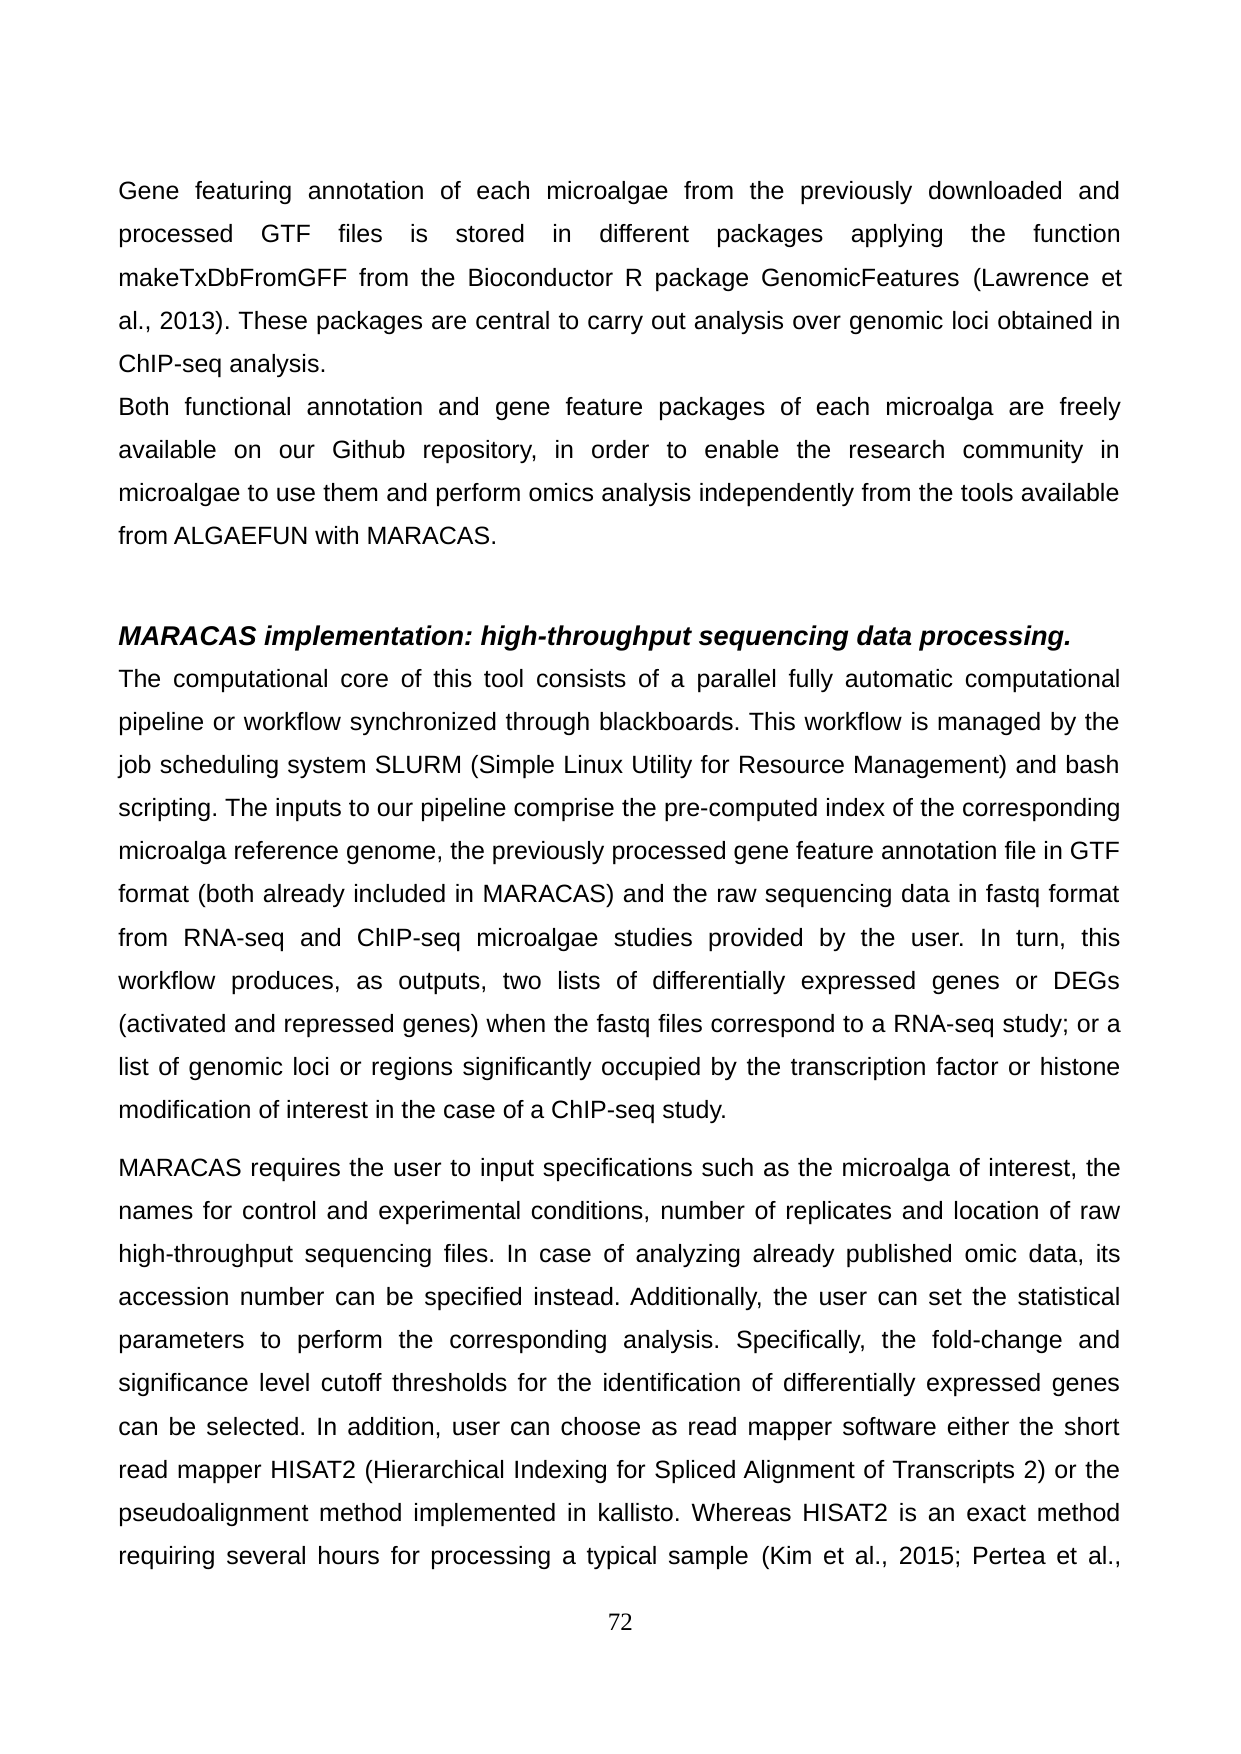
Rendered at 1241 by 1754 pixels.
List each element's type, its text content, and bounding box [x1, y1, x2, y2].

text The computational core of this tool consists of a parallel fully automatic computational pipeline or workflow synchronized through blackboards. This workflow is managed by the job scheduling system SLURM (Simple Linux Utility for Resource Management) and bash scripting. The inputs to our pipeline comprise the pre-computed index of the corresponding microalga reference genome, the previously processed gene feature annotation file in GTF format (both already included in MARACAS) and the raw sequencing data in fastq format from RNA-seq and ChIP-seq microalgae studies provided by the user. In turn, this workflow produces, as outputs, two lists of differentially expressed genes or DEGs (activated and repressed genes) when the fastq files correspond to a RNA-seq study; or a list of genomic loci or regions significantly occupied by the transcription factor or histone modification of interest in the case of a ChIP-seq study. [118, 664, 1122, 1124]
subtitle MARACAS implementation: high-throughput sequencing data processing. [118, 620, 1122, 651]
text Gene featuring annotation of each microalgae from the previously downloaded and processed GTF files is stored in different packages applying the function makeTxDbFromGFF from the Bioconductor R package GenomicFeatures (Lawrence et al., 2013)⁠. These packages are central to carry out analysis over genomic loci obtained in ChIP-seq analysis. [118, 176, 1122, 378]
text Both functional annotation and gene feature packages of each microalga are freely available on our Github repository, in order to enable the research community in microalgae to use them and perform omics analysis independently from the tools available from ALGAEFUN with MARACAS. [118, 392, 1122, 550]
text MARACAS requires the user to input specifications such as the microalga of interest, the names for control and experimental conditions, number of replicates and location of raw high-throughput sequencing files. In case of analyzing already published omic data, its accession number can be specified instead. Additionally, the user can set the statistical parameters to perform the corresponding analysis. Specifically, the fold-change and significance level cutoff thresholds for the identification of differentially expressed genes can be selected. In addition, user can choose as read mapper software either the short read mapper HISAT2 (Hierarchical Indexing for Spliced Alignment of Transcripts 2) or the pseudoalignment method implemented in kallisto. Whereas HISAT2 is an exact method requiring several hours for processing a typical sample (Kim et al., 2015; Pertea et al., [118, 1153, 1122, 1570]
